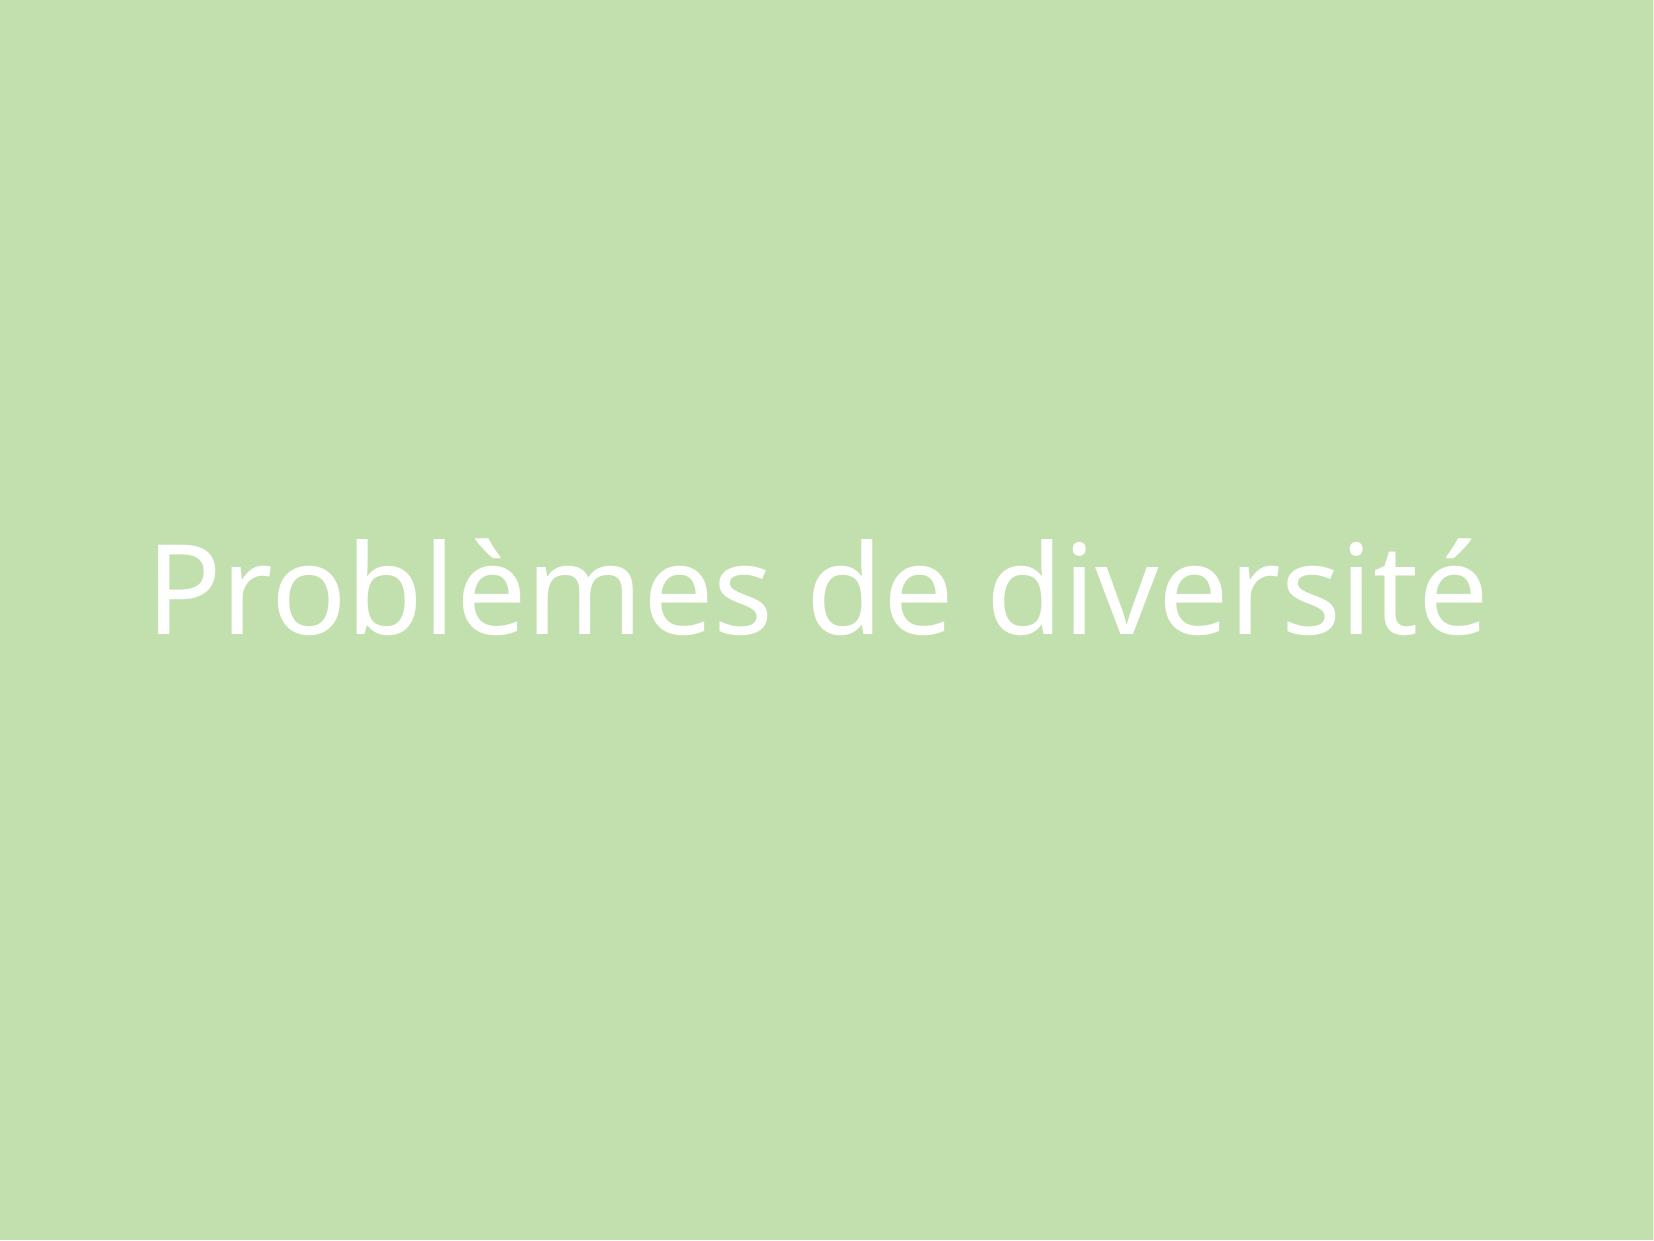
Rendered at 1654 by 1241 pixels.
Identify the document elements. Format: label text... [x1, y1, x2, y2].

list Problèmes de diversité [73, 500, 1563, 1241]
